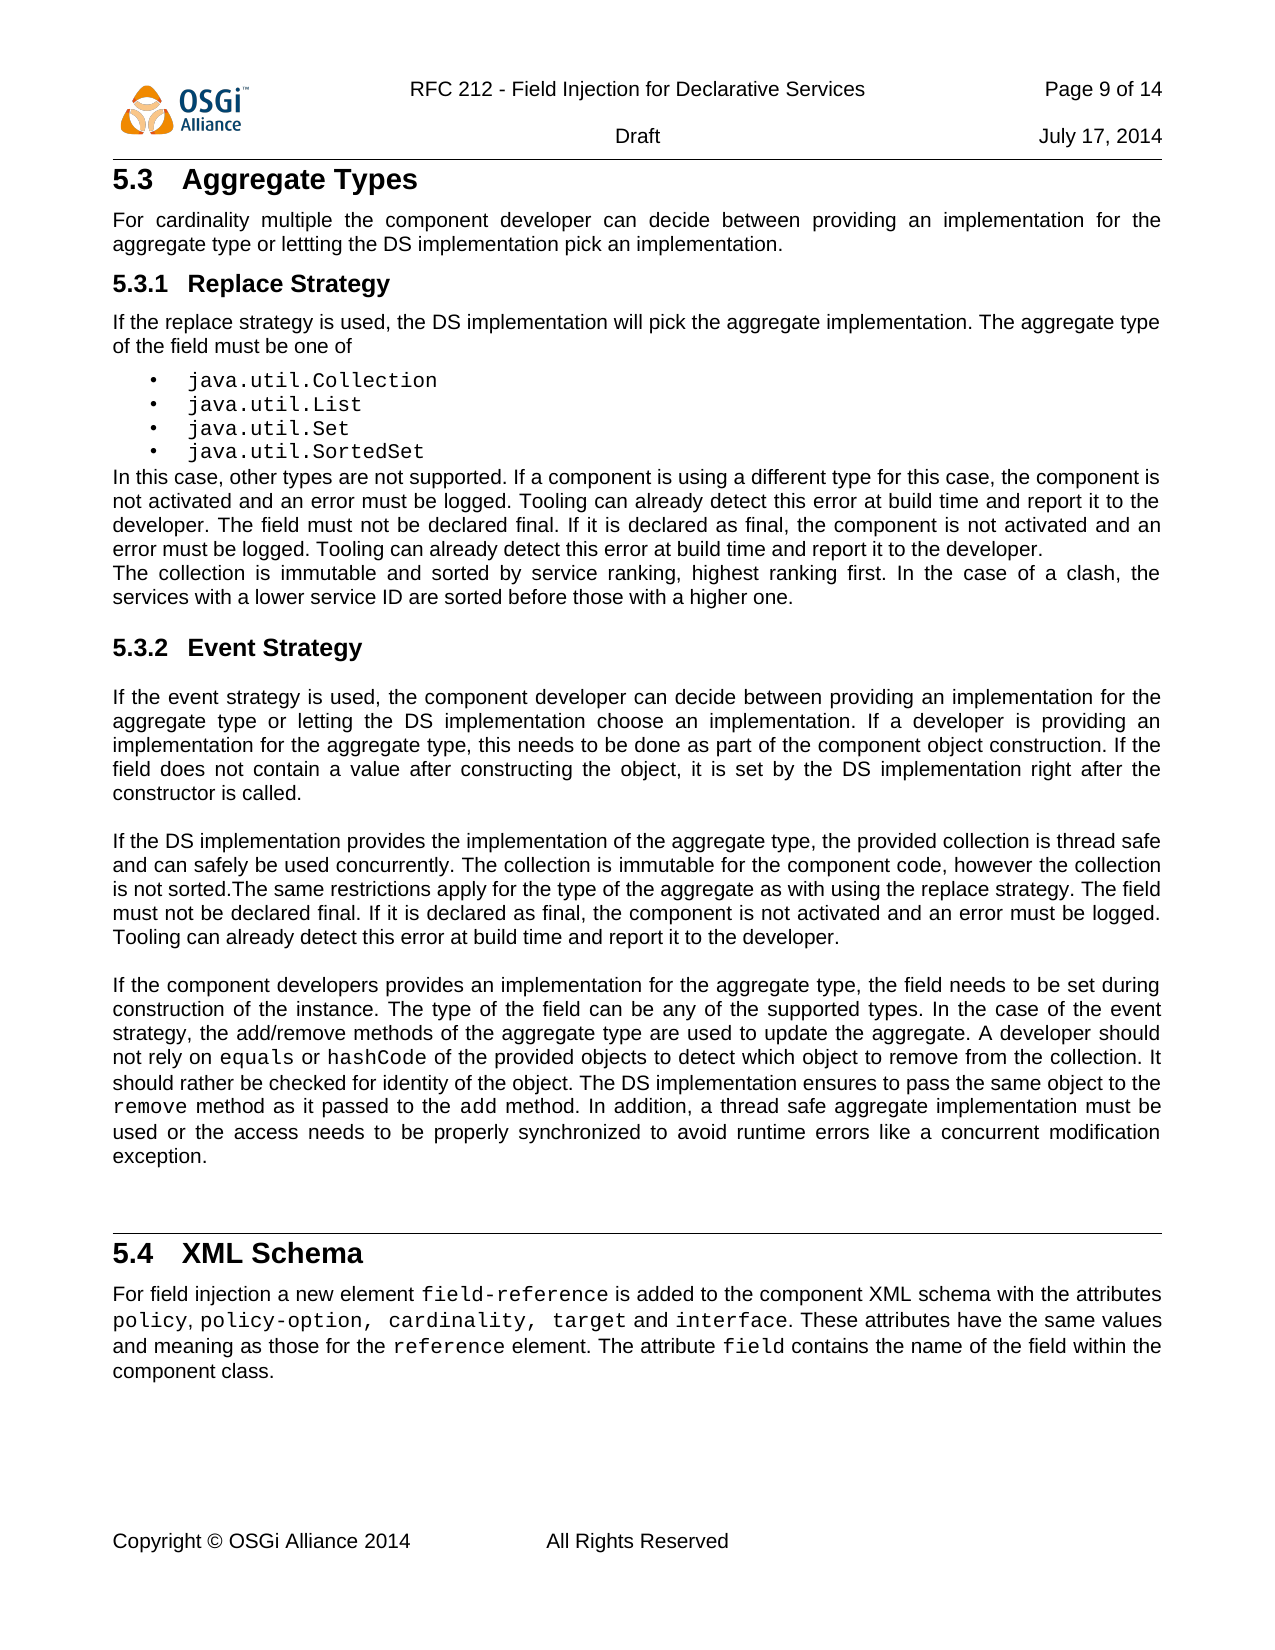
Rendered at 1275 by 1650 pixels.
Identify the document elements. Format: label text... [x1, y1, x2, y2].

text In this case, other types are not supported. If a component is using a different type for this case, the component is not activated and an error must be logged. Tooling can already detect this error at build time and report it to the developer. The field must not be declared final. If it is declared as final, the component is not activated and an error must be logged. Tooling can already detect this error at build time and report it to the developer. [112, 465, 1162, 561]
list java.util.SortedSet [150, 441, 1162, 465]
text For field injection a new element field-reference is added to the component XML schema with the attributes policy, policy-option, cardinality, target and interface. These attributes have the same values and meaning as those for the reference element. The attribute field contains the name of the field within the component class. [112, 1282, 1162, 1383]
list java.util.List [150, 394, 1162, 417]
list java.util.Set [150, 417, 1162, 441]
text For cardinality multiple the component developer can decide between providing an implementation for the aggregate type or lettting the DS implementation pick an implementation. [112, 208, 1162, 256]
subtitle Event Strategy [112, 632, 1162, 661]
text If the replace strategy is used, the DS implementation will pick the aggregate implementation. The aggregate type of the field must be one of [112, 310, 1162, 358]
list java.util.Collection [150, 370, 1162, 394]
subtitle Aggregate Types [112, 160, 1162, 196]
subtitle XML Schema [112, 1234, 1162, 1269]
text If the event strategy is used, the component developer can decide between providing an implementation for the aggregate type or letting the DS implementation choose an implementation. If a developer is providing an implementation for the aggregate type, this needs to be done as part of the component object construction. If the field does not contain a value after constructing the object, it is set by the DS implementation right after the constructor is called. [112, 685, 1162, 805]
picture [113, 78, 257, 142]
text If the component developers provides an implementation for the aggregate type, the field needs to be set during construction of the instance. The type of the field can be any of the supported types. In the case of the event strategy, the add/remove methods of the aggregate type are used to update the aggregate. A developer should not rely on equals or hashCode of the provided objects to detect which object to remove from the collection. It should rather be checked for identity of the object. The DS implementation ensures to pass the same object to the remove method as it passed to the add method. In addition, a thread safe aggregate implementation must be used or the access needs to be properly synchronized to avoid runtime errors like a concurrent modification exception. [112, 973, 1162, 1168]
text The collection is immutable and sorted by service ranking, highest ranking first. In the case of a clash, the services with a lower service ID are sorted before those with a higher one. [112, 561, 1162, 608]
text If the DS implementation provides the implementation of the aggregate type, the provided collection is thread safe and can safely be used concurrently. The collection is immutable for the component code, however the collection is not sorted.The same restrictions apply for the type of the aggregate as with using the replace strategy. The field must not be declared final. If it is declared as final, the component is not activated and an error must be logged. Tooling can already detect this error at build time and report it to the developer. [112, 829, 1162, 949]
subtitle Replace Strategy [112, 268, 1162, 297]
